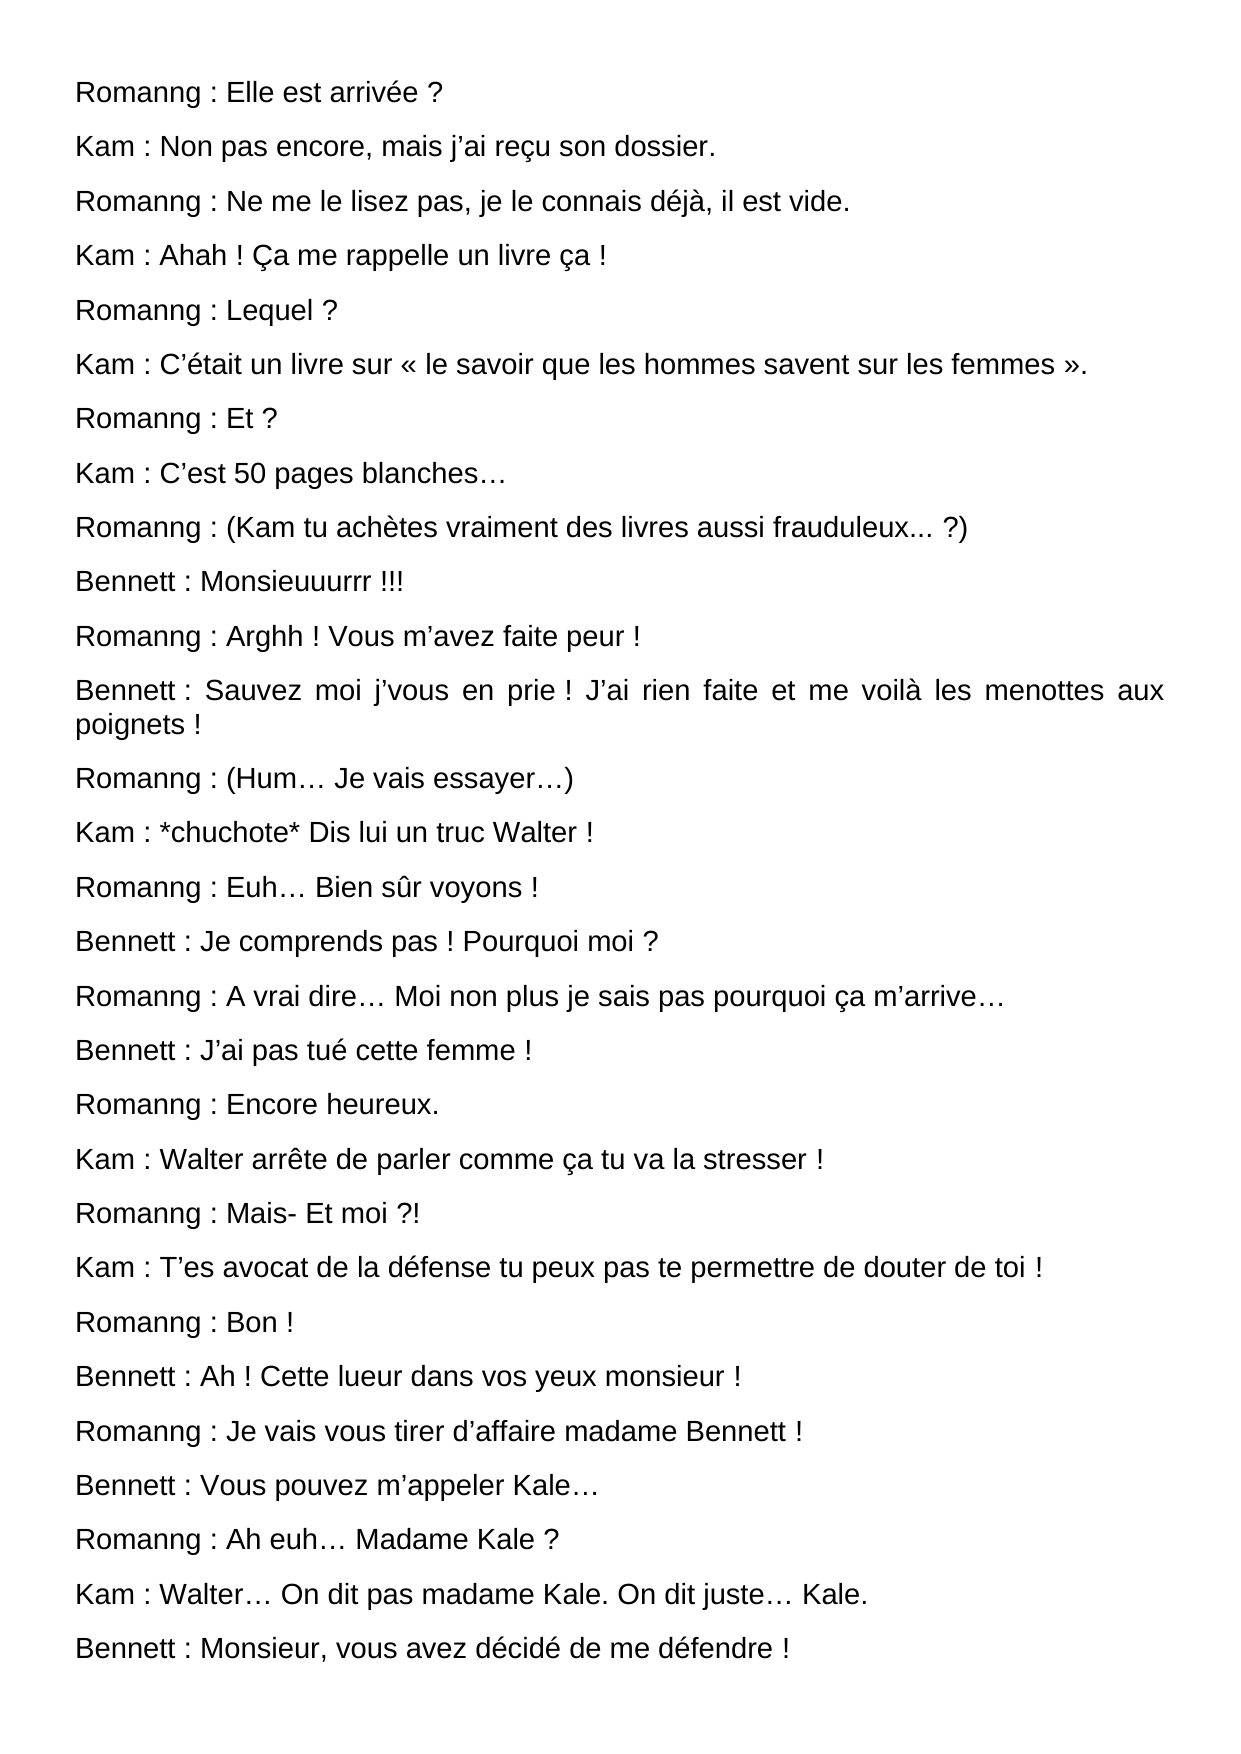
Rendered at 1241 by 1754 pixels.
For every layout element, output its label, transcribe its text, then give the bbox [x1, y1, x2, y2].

text Romanng : Ah euh… Madame Kale ? [75, 1522, 1165, 1556]
text Kam : T’es avocat de la défense tu peux pas te permettre de douter de toi ! [75, 1250, 1165, 1284]
text Bennett : Monsieuuurrr !!! [75, 564, 1165, 598]
text Bennett : Ah ! Cette lueur dans vos yeux monsieur ! [75, 1359, 1165, 1393]
text Romanng : A vrai dire… Moi non plus je sais pas pourquoi ça m’arrive… [75, 978, 1165, 1012]
text Kam : Ahah ! Ça me rappelle un livre ça ! [75, 238, 1165, 272]
text Kam : C’est 50 pages blanches… [75, 456, 1165, 489]
text Kam : Non pas encore, mais j’ai reçu son dossier. [75, 129, 1165, 163]
text Bennett : Je comprends pas ! Pourquoi moi ? [75, 924, 1165, 958]
text Romanng : (Kam tu achètes vraiment des livres aussi frauduleux... ?) [75, 510, 1165, 543]
text Romanng : Et ? [75, 401, 1165, 435]
text Romanng : Ne me le lisez pas, je le connais déjà, il est vide. [75, 184, 1165, 217]
text Bennett : Vous pouvez m’appeler Kale… [75, 1468, 1165, 1501]
text Kam : *chuchote* Dis lui un truc Walter ! [75, 815, 1165, 849]
text Romanng : Elle est arrivée ? [75, 75, 1165, 108]
text Kam : C’était un livre sur « le savoir que les hommes savent sur les femmes ». [75, 347, 1165, 380]
text Bennett : Sauvez moi j’vous en prie ! J’ai rien faite et me voilà les menottes aux poignets ! [75, 673, 1165, 740]
text Romanng : Mais- Et moi ?! [75, 1196, 1165, 1229]
text Bennett : J’ai pas tué cette femme ! [75, 1033, 1165, 1066]
text Bennett : Monsieur, vous avez décidé de me défendre ! [75, 1631, 1165, 1664]
text Romanng : Encore heureux. [75, 1087, 1165, 1121]
text Romanng : Lequel ? [75, 292, 1165, 326]
text Romanng : Arghh ! Vous m’avez faite peur ! [75, 619, 1165, 652]
text Kam : Walter arrête de parler comme ça tu va la stresser ! [75, 1142, 1165, 1175]
text Romanng : Bon ! [75, 1305, 1165, 1338]
text Romanng : Euh… Bien sûr voyons ! [75, 870, 1165, 903]
text Romanng : (Hum… Je vais essayer…) [75, 761, 1165, 794]
text Romanng : Je vais vous tirer d’affaire madame Bennett ! [75, 1413, 1165, 1447]
text Kam : Walter… On dit pas madame Kale. On dit juste… Kale. [75, 1577, 1165, 1610]
